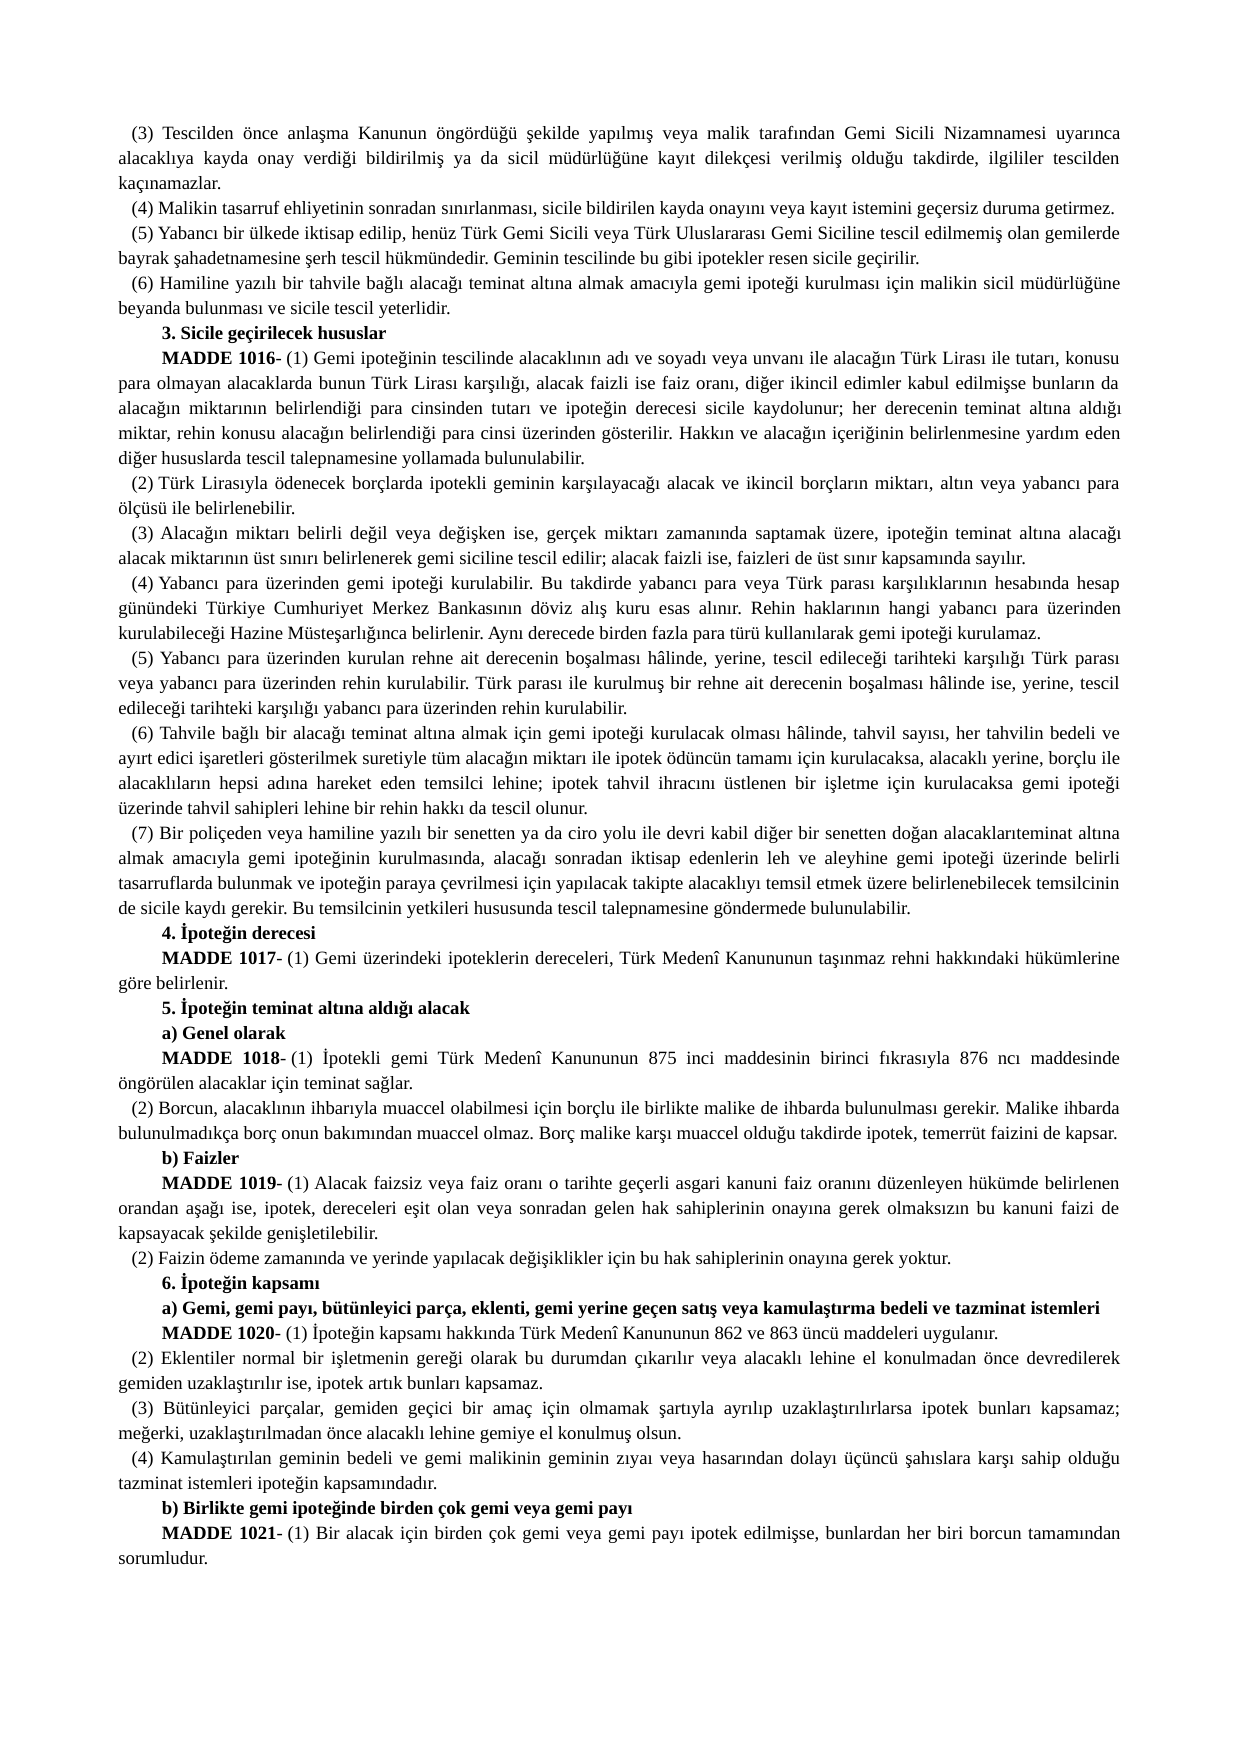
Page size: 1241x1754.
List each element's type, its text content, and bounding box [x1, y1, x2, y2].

text (5) Yabancı para üzerinden kurulan rehne ait derecenin boşalması hâlinde, yerine, tescil edileceği tarihteki karşılığı Türk parası veya yabancı para üzerinden rehin kurulabilir. Türk parası ile kurulmuş bir rehne ait derecenin boşalması hâlinde ise, yerine, tescil edileceği tarihteki karşılığı yabancı para üzerinden rehin kurulabilir. [118, 643, 1122, 718]
text (4) Malikin tasarruf ehliyetinin sonradan sınırlanması, sicile bildirilen kayda onayını veya kayıt istemini geçersiz duruma getirmez. [118, 193, 1122, 218]
text (2) Eklentiler normal bir işletmenin gereği olarak bu durumdan çıkarılır veya alacaklı lehine el konulmadan önce devredilerek gemiden uzaklaştırılır ise, ipotek artık bunları kapsamaz. [118, 1343, 1122, 1393]
text MADDE 1020- (1) İpoteğin kapsamı hakkında Türk Medenî Kanununun 862 ve 863 üncü maddeleri uygulanır. [118, 1318, 1122, 1343]
text b) Birlikte gemi ipoteğinde birden çok gemi veya gemi payı [118, 1493, 1122, 1518]
text (7) Bir poliçeden veya hamiline yazılı bir senetten ya da ciro yolu ile devri kabil diğer bir senetten doğan alacaklarıteminat altına almak amacıyla gemi ipoteğinin kurulmasında, alacağı sonradan iktisap edenlerin leh ve aleyhine gemi ipoteği üzerinde belirli tasarruflarda bulunmak ve ipoteğin paraya çevrilmesi için yapılacak takipte alacaklıyı temsil etmek üzere belirlenebilecek temsilcinin de sicile kaydı gerekir. Bu temsilcinin yetkileri hususunda tescil talepnamesine göndermede bulunulabilir. [118, 818, 1122, 918]
text MADDE 1018- (1) İpotekli gemi Türk Medenî Kanununun 875 inci maddesinin birinci fıkrasıyla 876 ncı maddesinde öngörülen alacaklar için teminat sağlar. [118, 1043, 1122, 1093]
text (3) Tescilden önce anlaşma Kanunun öngördüğü şekilde yapılmış veya malik tarafından Gemi Sicili Nizamnamesi uyarınca alacaklıya kayda onay verdiği bildirilmiş ya da sicil müdürlüğüne kayıt dilekçesi verilmiş olduğu takdirde, ilgililer tescilden kaçınamazlar. [118, 118, 1122, 193]
text (6) Tahvile bağlı bir alacağı teminat altına almak için gemi ipoteği kurulacak olması hâlinde, tahvil sayısı, her tahvilin bedeli ve ayırt edici işaretleri gösterilmek suretiyle tüm alacağın miktarı ile ipotek ödüncün tamamı için kurulacaksa, alacaklı yerine, borçlu ile alacaklıların hepsi adına hareket eden temsilci lehine; ipotek tahvil ihracını üstlenen bir işletme için kurulacaksa gemi ipoteği üzerinde tahvil sahipleri lehine bir rehin hakkı da tescil olunur. [118, 718, 1122, 818]
text (4) Kamulaştırılan geminin bedeli ve gemi malikinin geminin zıyaı veya hasarından dolayı üçüncü şahıslara karşı sahip olduğu tazminat istemleri ipoteğin kapsamındadır. [118, 1443, 1122, 1493]
text (6) Hamiline yazılı bir tahvile bağlı alacağı teminat altına almak amacıyla gemi ipoteği kurulması için malikin sicil müdürlüğüne beyanda bulunması ve sicile tescil yeterlidir. [118, 268, 1122, 318]
text a) Genel olarak [118, 1018, 1122, 1043]
text a) Gemi, gemi payı, bütünleyici parça, eklenti, gemi yerine geçen satış veya kamulaştırma bedeli ve tazminat istemleri [118, 1293, 1122, 1318]
text (5) Yabancı bir ülkede iktisap edilip, henüz Türk Gemi Sicili veya Türk Uluslararası Gemi Siciline tescil edilmemiş olan gemilerde bayrak şahadetnamesine şerh tescil hükmündedir. Geminin tescilinde bu gibi ipotekler resen sicile geçirilir. [118, 218, 1122, 268]
text (4) Yabancı para üzerinden gemi ipoteği kurulabilir. Bu takdirde yabancı para veya Türk parası karşılıklarının hesabında hesap günündeki Türkiye Cumhuriyet Merkez Bankasının döviz alış kuru esas alınır. Rehin haklarının hangi yabancı para üzerinden kurulabileceği Hazine Müsteşarlığınca belirlenir. Aynı derecede birden fazla para türü kullanılarak gemi ipoteği kurulamaz. [118, 568, 1122, 643]
text (2) Türk Lirasıyla ödenecek borçlarda ipotekli geminin karşılayacağı alacak ve ikincil borçların miktarı, altın veya yabancı para ölçüsü ile belirlenebilir. [118, 468, 1122, 518]
text 6. İpoteğin kapsamı [118, 1268, 1122, 1293]
text 4. İpoteğin derecesi [118, 918, 1122, 943]
text (2) Faizin ödeme zamanında ve yerinde yapılacak değişiklikler için bu hak sahiplerinin onayına gerek yoktur. [118, 1243, 1122, 1268]
text 5. İpoteğin teminat altına aldığı alacak [118, 993, 1122, 1018]
text (3) Bütünleyici parçalar, gemiden geçici bir amaç için olmamak şartıyla ayrılıp uzaklaştırılırlarsa ipotek bunları kapsamaz; meğerki, uzaklaştırılmadan önce alacaklı lehine gemiye el konulmuş olsun. [118, 1393, 1122, 1443]
text (2) Borcun, alacaklının ihbarıyla muaccel olabilmesi için borçlu ile birlikte malike de ihbarda bulunulması gerekir. Malike ihbarda bulunulmadıkça borç onun bakımından muaccel olmaz. Borç malike karşı muaccel olduğu takdirde ipotek, temerrüt faizini de kapsar. [118, 1093, 1122, 1143]
text MADDE 1017- (1) Gemi üzerindeki ipoteklerin dereceleri, Türk Medenî Kanununun taşınmaz rehni hakkındaki hükümlerine göre belirlenir. [118, 943, 1122, 993]
text b) Faizler [118, 1143, 1122, 1168]
text MADDE 1016- (1) Gemi ipoteğinin tescilinde alacaklının adı ve soyadı veya unvanı ile alacağın Türk Lirası ile tutarı, konusu para olmayan alacaklarda bunun Türk Lirası karşılığı, alacak faizli ise faiz oranı, diğer ikincil edimler kabul edilmişse bunların da alacağın miktarının belirlendiği para cinsinden tutarı ve ipoteğin derecesi sicile kaydolunur; her derecenin teminat altına aldığı miktar, rehin konusu alacağın belirlendiği para cinsi üzerinden gösterilir. Hakkın ve alacağın içeriğinin belirlenmesine yardım eden diğer hususlarda tescil talepnamesine yollamada bulunulabilir. [118, 343, 1122, 468]
text MADDE 1021- (1) Bir alacak için birden çok gemi veya gemi payı ipotek edilmişse, bunlardan her biri borcun tamamından sorumludur. [118, 1518, 1122, 1568]
text MADDE 1019- (1) Alacak faizsiz veya faiz oranı o tarihte geçerli asgari kanuni faiz oranını düzenleyen hükümde belirlenen orandan aşağı ise, ipotek, dereceleri eşit olan veya sonradan gelen hak sahiplerinin onayına gerek olmaksızın bu kanuni faizi de kapsayacak şekilde genişletilebilir. [118, 1168, 1122, 1243]
text (3) Alacağın miktarı belirli değil veya değişken ise, gerçek miktarı zamanında saptamak üzere, ipoteğin teminat altına alacağı alacak miktarının üst sınırı belirlenerek gemi siciline tescil edilir; alacak faizli ise, faizleri de üst sınır kapsamında sayılır. [118, 518, 1122, 568]
text 3. Sicile geçirilecek hususlar [118, 318, 1122, 343]
